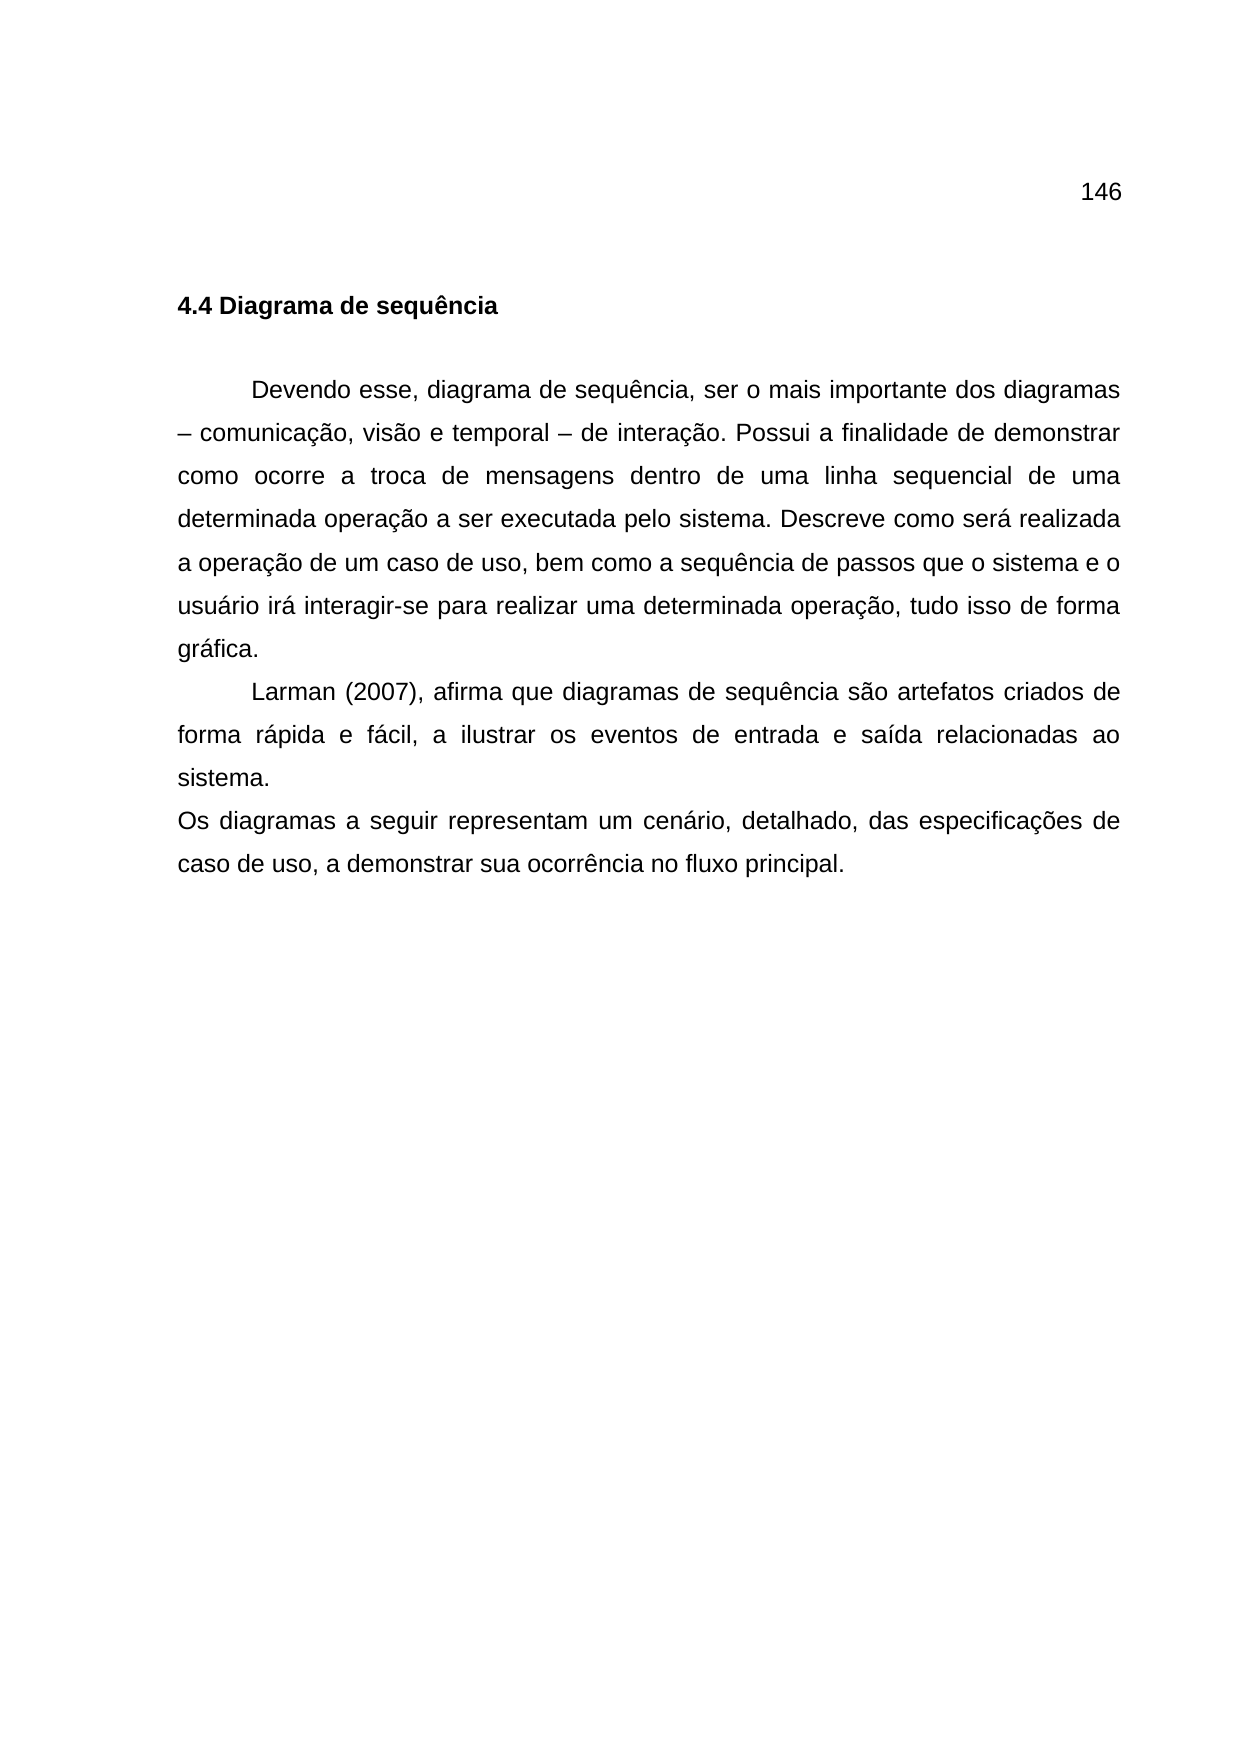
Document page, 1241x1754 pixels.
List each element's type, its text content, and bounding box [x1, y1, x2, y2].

text Os diagramas a seguir representam um cenário, detalhado, das especificações de caso de uso, a demonstrar sua ocorrência no fluxo principal. [177, 806, 1122, 878]
text Devendo esse, diagrama de sequência, ser o mais importante dos diagramas – comunicação, visão e temporal – de interação. Possui a finalidade de demonstrar como ocorre a troca de mensagens dentro de uma linha sequencial de uma determinada operação a ser executada pelo sistema. Descreve como será realizada a operação de um caso de uso, bem como a sequência de passos que o sistema e o usuário irá interagir-se para realizar uma determinada operação, tudo isso de forma gráfica. [177, 375, 1122, 663]
text Larman (2007), afirma que diagramas de sequência são artefatos criados de forma rápida e fácil, a ilustrar os eventos de entrada e saída relacionadas ao sistema. [177, 677, 1122, 792]
subtitle 4.4 Diagrama de sequência [177, 291, 1122, 319]
